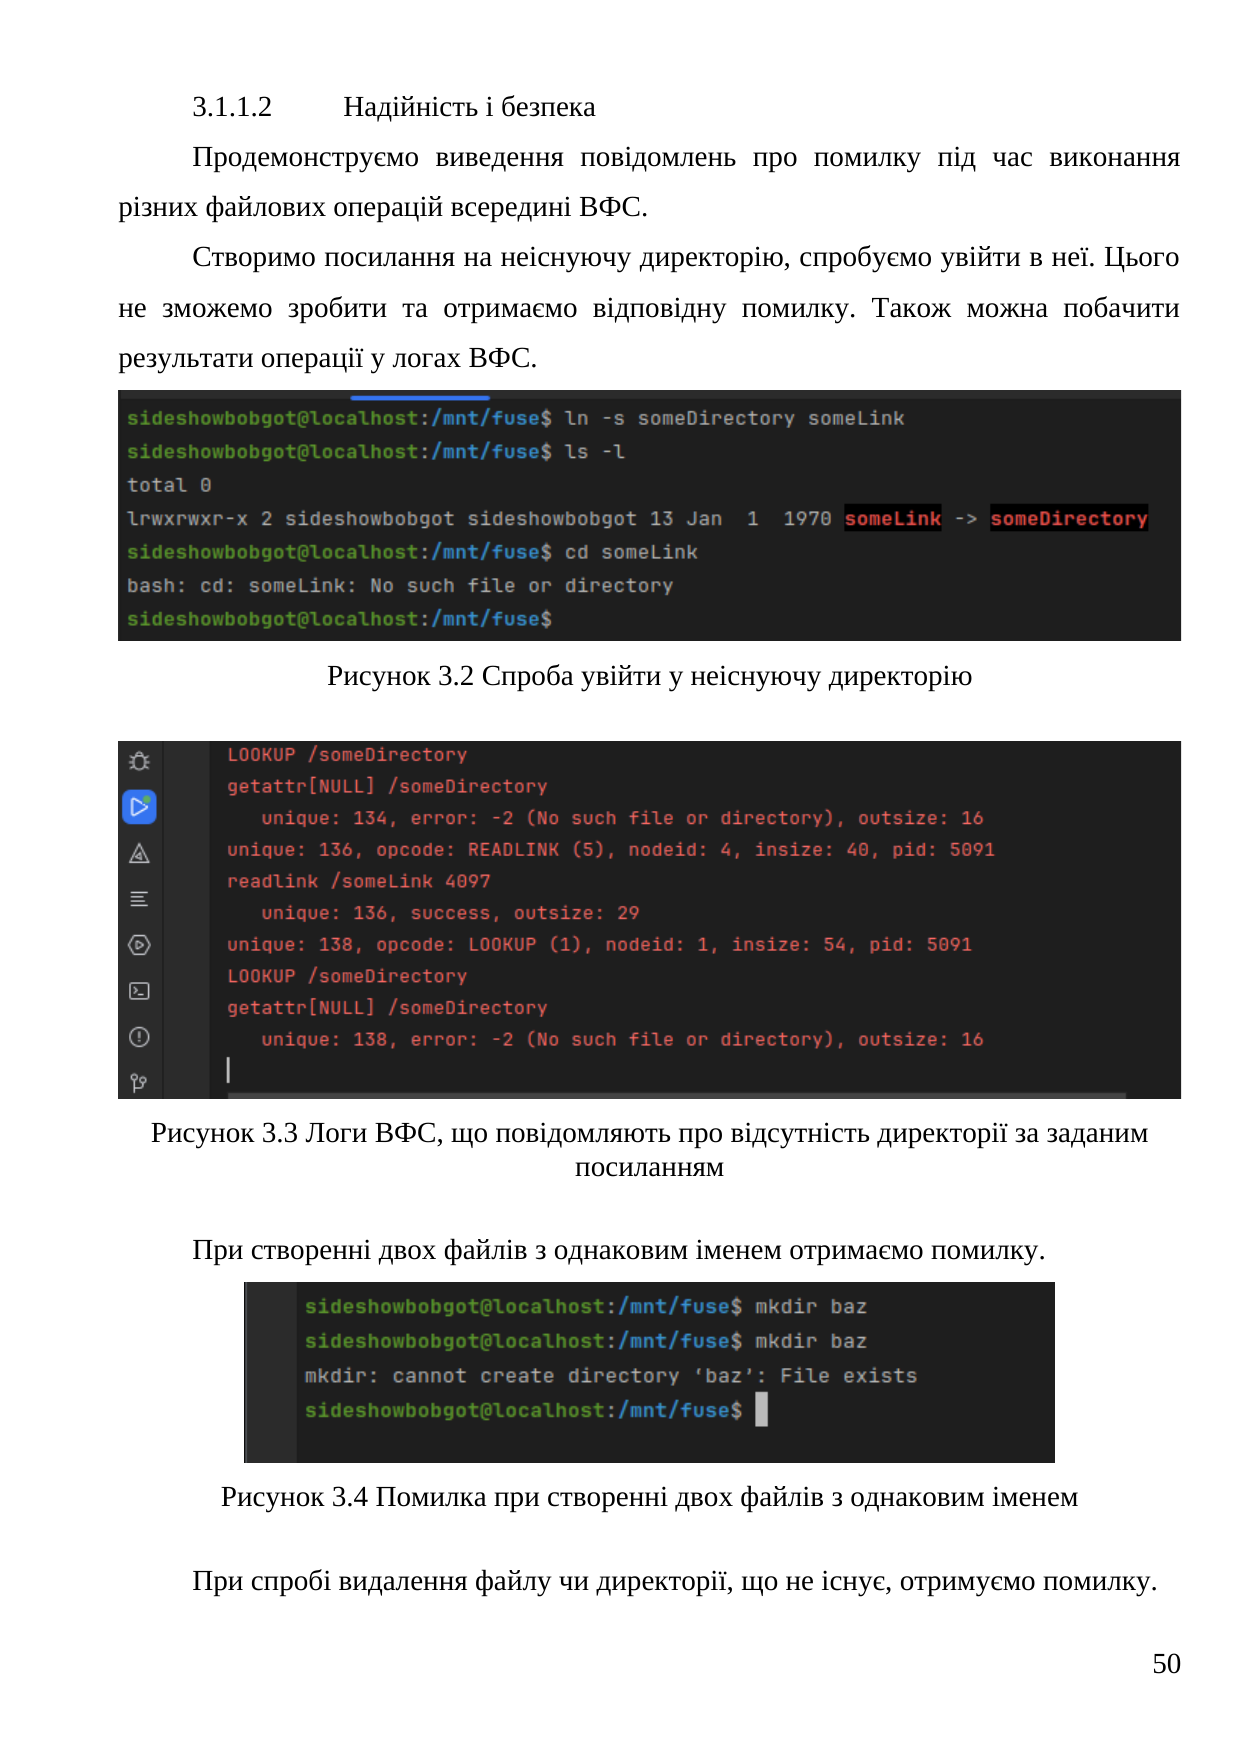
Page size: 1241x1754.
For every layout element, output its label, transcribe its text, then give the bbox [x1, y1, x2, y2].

picture [118, 741, 1182, 1099]
picture [244, 1282, 1055, 1463]
subtitle Логи ВФС, що повідомляють про відсутність директорії за заданим посиланням [118, 1099, 1181, 1182]
text Створимо посилання на неіснуючу директорію, спробуємо увійти в неї. Цього не зможемо зробити та отримаємо відповідну помилку. Також можна побачити результати операції у логах ВФС. [118, 239, 1181, 374]
subtitle Помилка при створенні двох файлів з однаковим іменем [118, 1463, 1181, 1513]
picture [118, 390, 1182, 641]
text Продемонструємо виведення повідомлень про помилку під час виконання різних файлових операцій всередині ВФС. [118, 139, 1181, 223]
subtitle Надійність і безпека [192, 89, 1181, 122]
text При спробі видалення файлу чи директорії, що не існує, отримуємо помилку. [118, 1563, 1181, 1597]
text При створенні двох файлів з однаковим іменем отримаємо помилку. [118, 1232, 1181, 1266]
subtitle Спроба увійти у неіснуючу директорію [118, 641, 1181, 691]
